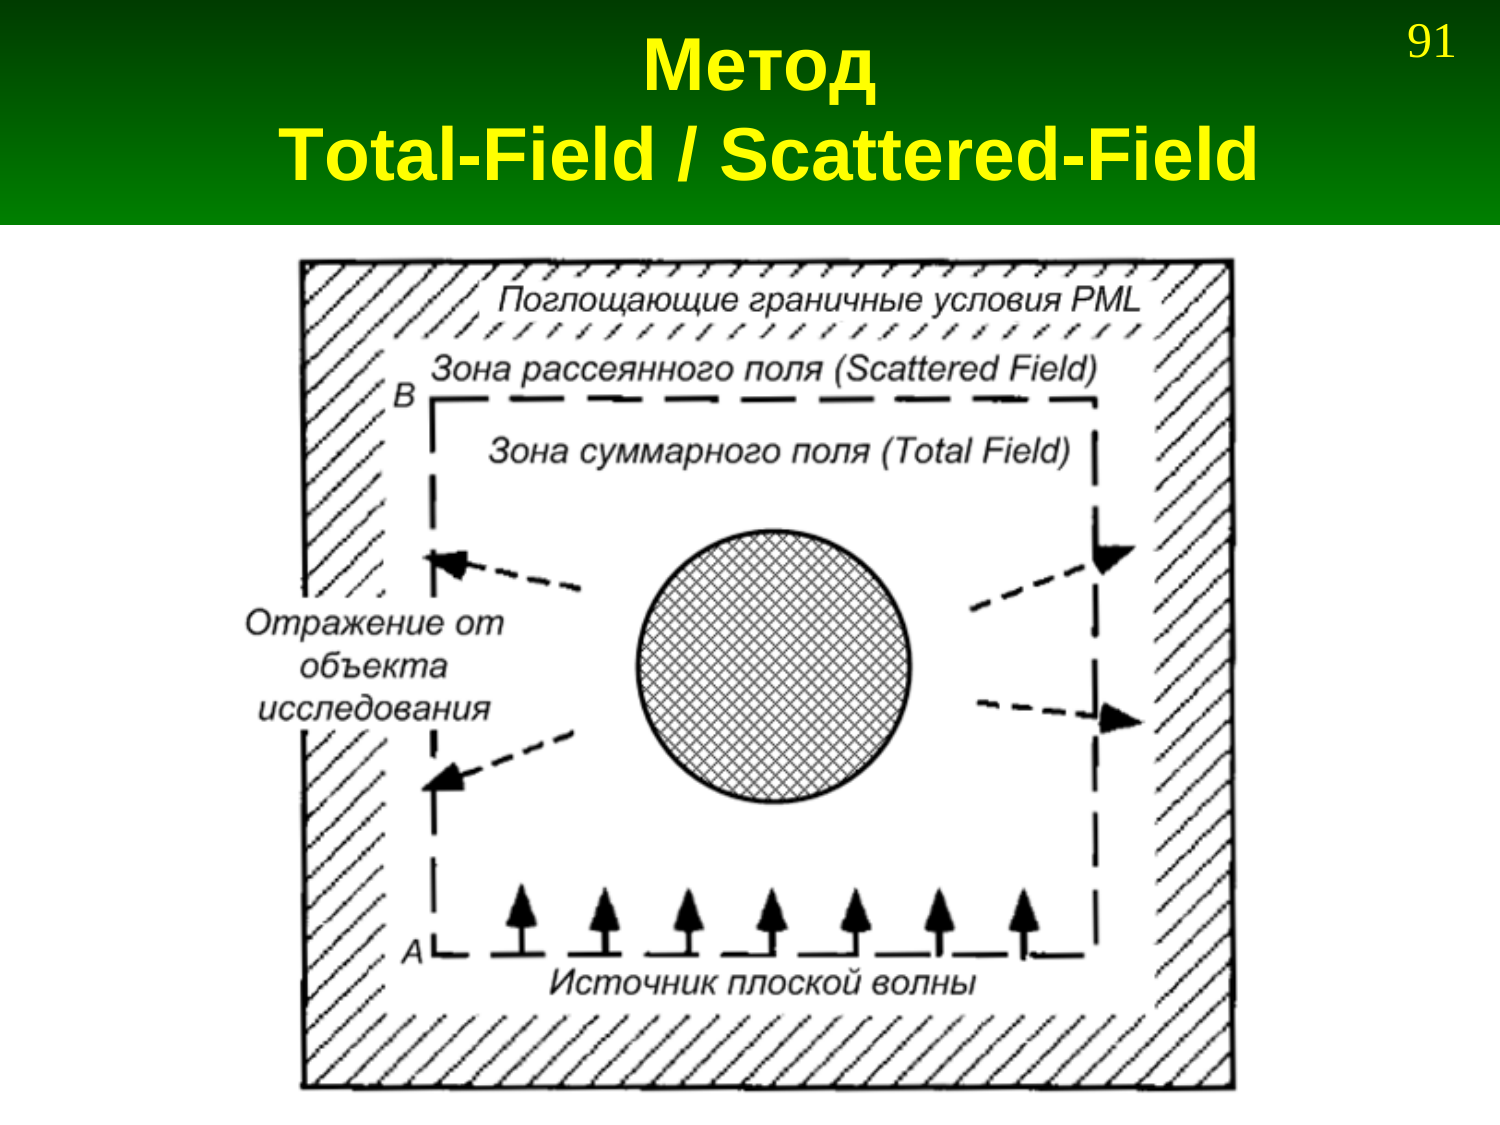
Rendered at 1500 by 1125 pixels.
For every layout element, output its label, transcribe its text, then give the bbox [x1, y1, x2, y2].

title Метод Total-Field / Scattered-Field [100, 7, 1441, 204]
picture [238, 238, 1262, 1108]
